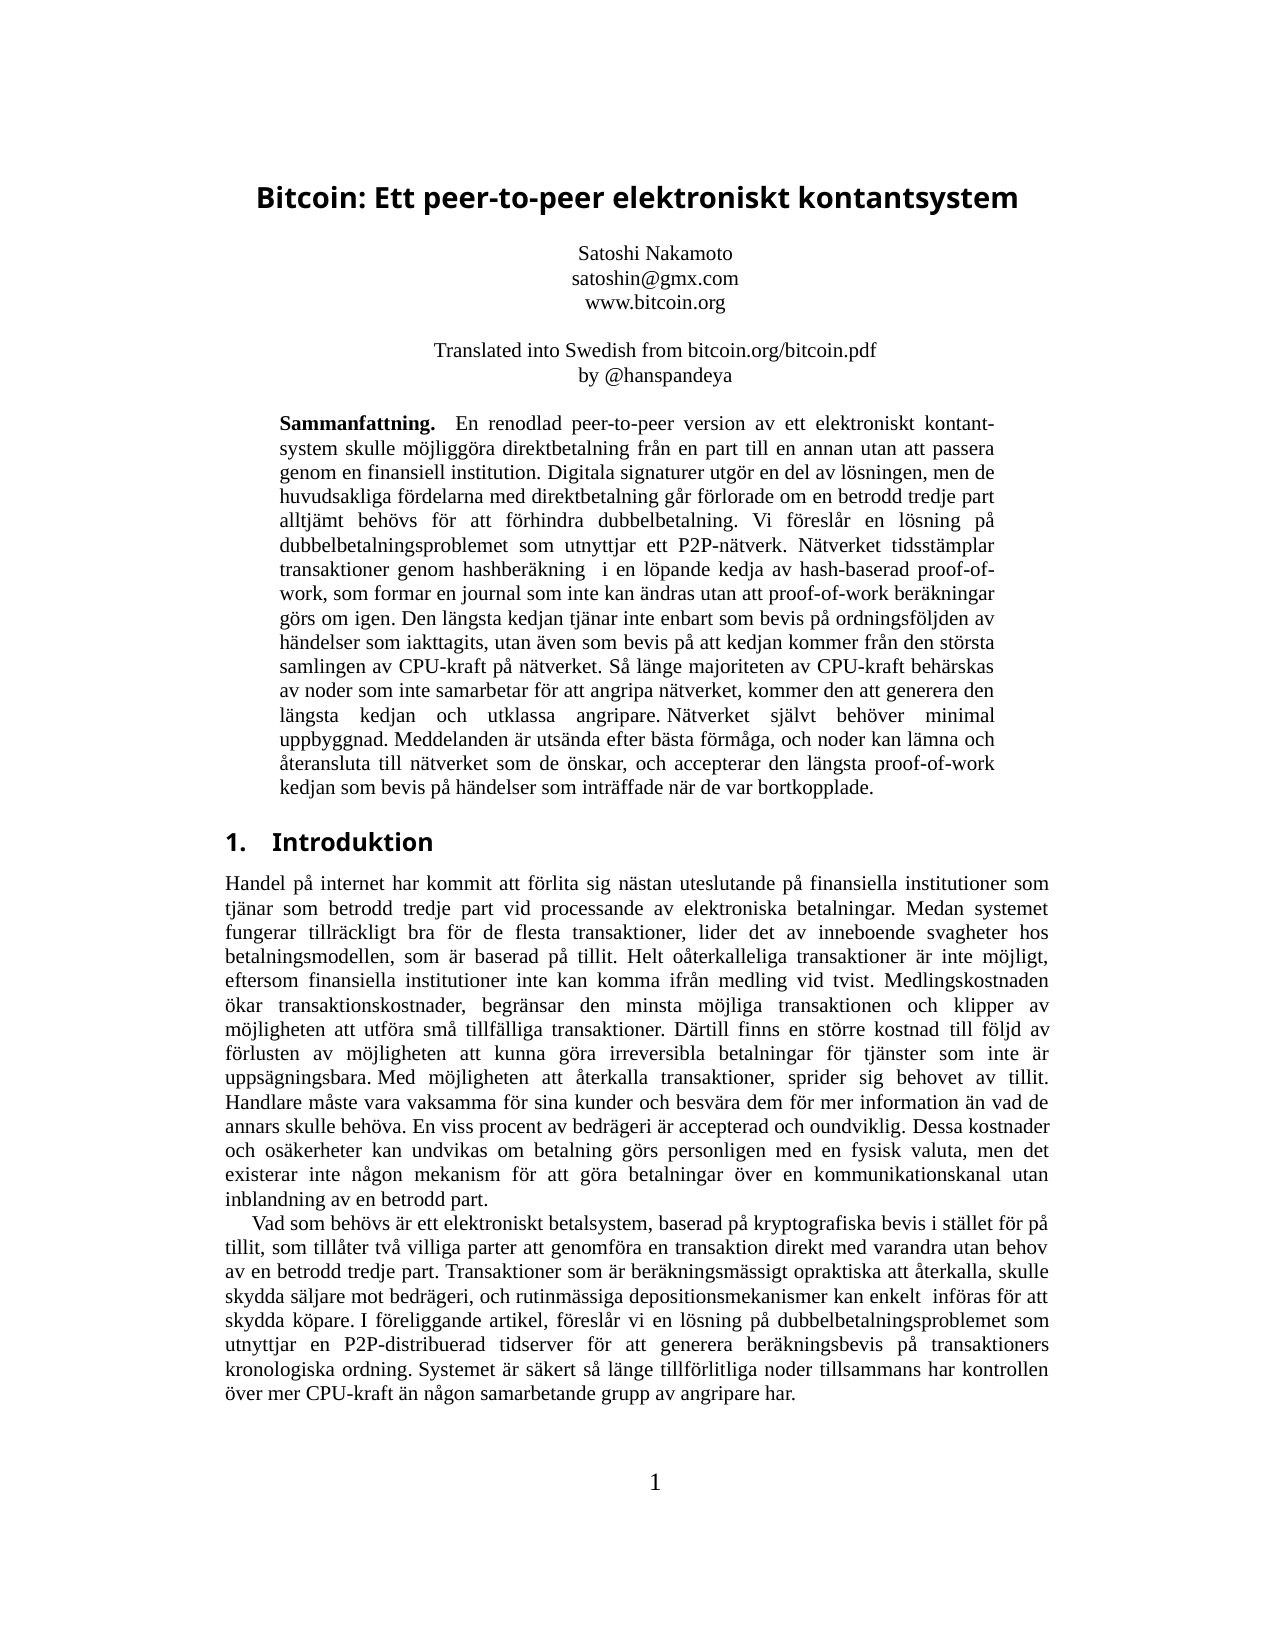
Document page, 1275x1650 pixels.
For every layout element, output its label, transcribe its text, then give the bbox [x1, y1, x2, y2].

text Handel på internet har kommit att förlita sig nästan uteslutande på finansiella institutioner som tjänar som betrodd tredje part vid processande av elektroniska betalningar. Medan systemet fungerar tillräckligt bra för de flesta transaktioner, lider det av inneboende svagheter hos betalningsmodellen, som är baserad på tillit. Helt oåterkalleliga transaktioner är inte möjligt, eftersom finansiella institutioner inte kan komma ifrån medling vid tvist. Medlingskostnaden ökar transaktionskostnader, begränsar den minsta möjliga transaktionen och klipper av möjligheten att utföra små tillfälliga transaktioner. Därtill finns en större kostnad till följd av förlusten av möjligheten att kunna göra irreversibla betalningar för tjänster som inte är uppsägningsbara. Med möjligheten att återkalla transaktioner, sprider sig behovet av tillit. Handlare måste vara vaksamma för sina kunder och besvära dem för mer information än vad de annars skulle behöva. En viss procent av bedrägeri är accepterad och oundviklig. Dessa kostnader och osäkerheter kan undvikas om betalning görs personligen med en fysisk valuta, men det existerar inte någon mekanism för att göra betalningar över en kommunikationskanal utan inblandning av en betrodd part. [225, 871, 1050, 1211]
text www.bitcoin.org [260, 290, 1050, 314]
subtitle 1. Introduktion [225, 824, 1050, 858]
text by @hanspandeya [260, 362, 1050, 387]
text Translated into Swedish from bitcoin.org/bitcoin.pdf [260, 338, 1050, 362]
subtitle Bitcoin: Ett peer-to-peer elektroniskt kontantsystem [225, 177, 1050, 217]
text satoshin@gmx.com [260, 265, 1050, 290]
text Sammanfattning. En renodlad peer-to-peer version av ett elektroniskt kontant-system skulle möjliggöra direktbetalning från en part till en annan utan att passera genom en finansiell institution. Digitala signaturer utgör en del av lösningen, men de huvudsakliga fördelarna med direktbetalning går förlorade om en betrodd tredje part alltjämt behövs för att förhindra dubbelbetalning. Vi föreslår en lösning på dubbelbetalningsproblemet som utnyttjar ett P2P-nätverk. Nätverket tidsstämplar transaktioner genom hashberäkning i en löpande kedja av hash-baserad proof-of-work, som formar en journal som inte kan ändras utan att proof-of-work beräkningar görs om igen. Den längsta kedjan tjänar inte enbart som bevis på ordningsföljden av händelser som iakttagits, utan även som bevis på att kedjan kommer från den största samlingen av CPU-kraft på nätverket. Så länge majoriteten av CPU-kraft behärskas av noder som inte samarbetar för att angripa nätverket, kommer den att generera den längsta kedjan och utklassa angripare. Nätverket självt behöver minimal uppbyggnad. Meddelanden är utsända efter bästa förmåga, och noder kan lämna och återansluta till nätverket som de önskar, och accepterar den längsta proof-of-work kedjan som bevis på händelser som inträffade när de var bortkopplade. [279, 411, 996, 799]
text Vad som behövs är ett elektroniskt betalsystem, baserad på kryptografiska bevis i stället för på tillit, som tillåter två villiga parter att genomföra en transaktion direkt med varandra utan behov av en betrodd tredje part. Transaktioner som är beräkningsmässigt opraktiska att återkalla, skulle skydda säljare mot bedrägeri, och rutinmässiga depositionsmekanismer kan enkelt införas för att skydda köpare. I föreliggande artikel, föreslår vi en lösning på dubbelbetalningsproblemet som utnyttjar en P2P-distribuerad tidserver för att generera beräkningsbevis på transaktioners kronologiska ordning. Systemet är säkert så länge tillförlitliga noder tillsammans har kontrollen över mer CPU-kraft än någon samarbetande grupp av angripare har. [225, 1211, 1050, 1405]
text Satoshi Nakamoto [260, 241, 1050, 265]
